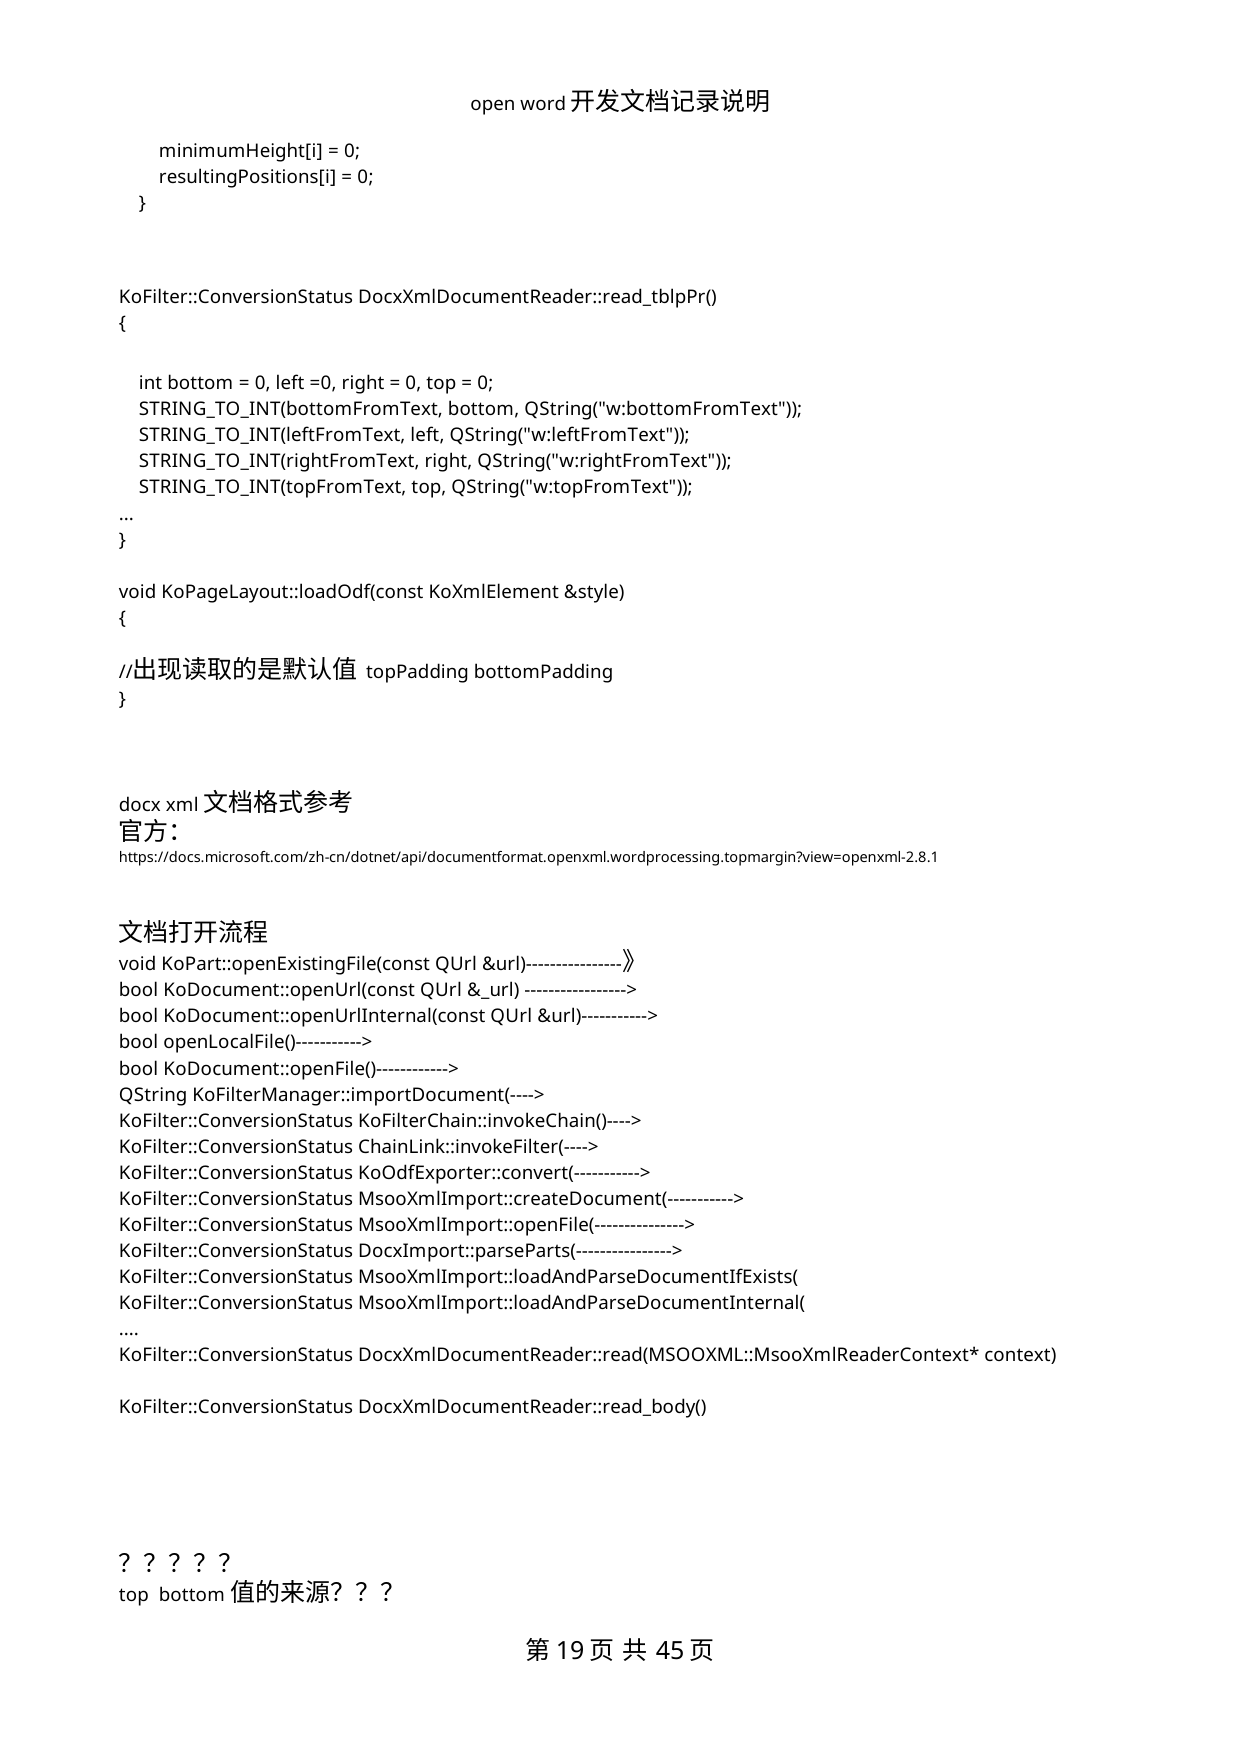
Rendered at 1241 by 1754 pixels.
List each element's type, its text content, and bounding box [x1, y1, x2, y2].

text KoFilter::ConversionStatus MsooXmlImport::openFile(---------------> [119, 1211, 1121, 1237]
text STRING_TO_INT(bottomFromText, bottom, QString("w:bottomFromText")); [119, 395, 1121, 421]
text KoFilter::ConversionStatus ChainLink::invokeFilter(----> [119, 1132, 1121, 1158]
text KoFilter::ConversionStatus MsooXmlImport::loadAndParseDocumentInternal( [119, 1289, 1121, 1315]
text QString KoFilterManager::importDocument(----> [119, 1080, 1121, 1106]
text 官方： [119, 818, 1121, 847]
text STRING_TO_INT(topFromText, top, QString("w:topFromText")); [119, 473, 1121, 499]
text https://docs.microsoft.com/zh-cn/dotnet/api/documentformat.openxml.wordprocessing.topmargin?view=openxml-2.8.1 [119, 847, 1121, 866]
text top bottom 值的来源？？？ [119, 1578, 1121, 1607]
text KoFilter::ConversionStatus MsooXmlImport::loadAndParseDocumentIfExists( [119, 1263, 1121, 1289]
text bool KoDocument::openUrlInternal(const QUrl &url)-----------> [119, 1002, 1121, 1028]
text KoFilter::ConversionStatus DocxImport::parseParts(----------------> [119, 1237, 1121, 1263]
text 文档打开流程 [119, 918, 1121, 947]
text } [119, 526, 1121, 552]
text KoFilter::ConversionStatus DocxXmlDocumentReader::read(MSOOXML::MsooXmlReaderContext* context) [119, 1341, 1121, 1367]
text bool openLocalFile()-----------> [119, 1028, 1121, 1054]
text void KoPart::openExistingFile(const QUrl &url)----------------》 [119, 947, 1121, 976]
text { [119, 604, 1121, 630]
text KoFilter::ConversionStatus DocxXmlDocumentReader::read_tblpPr() [119, 283, 1121, 309]
text minimumHeight[i] = 0; [119, 137, 1121, 163]
text void KoPageLayout::loadOdf(const KoXmlElement &style) [119, 578, 1121, 604]
text bool KoDocument::openUrl(const QUrl &_url) -----------------> [119, 976, 1121, 1002]
text KoFilter::ConversionStatus DocxXmlDocumentReader::read_body() [119, 1393, 1121, 1419]
text KoFilter::ConversionStatus KoOdfExporter::convert(-----------> [119, 1158, 1121, 1184]
text ？？？？？ [119, 1549, 1121, 1578]
text KoFilter::ConversionStatus MsooXmlImport::createDocument(-----------> [119, 1184, 1121, 1211]
text int bottom = 0, left =0, right = 0, top = 0; [119, 369, 1121, 395]
text .... [119, 1315, 1121, 1341]
text ... [119, 499, 1121, 526]
text KoFilter::ConversionStatus KoFilterChain::invokeChain()----> [119, 1106, 1121, 1132]
text } [119, 189, 1121, 215]
text docx xml 文档格式参考 [119, 789, 1121, 818]
text //出现读取的是默认值 topPadding bottomPadding [119, 656, 1121, 685]
text bool KoDocument::openFile()------------> [119, 1054, 1121, 1080]
text { [119, 309, 1121, 335]
text STRING_TO_INT(leftFromText, left, QString("w:leftFromText")); [119, 421, 1121, 447]
text resultingPositions[i] = 0; [119, 163, 1121, 189]
text STRING_TO_INT(rightFromText, right, QString("w:rightFromText")); [119, 447, 1121, 473]
text } [119, 685, 1121, 711]
